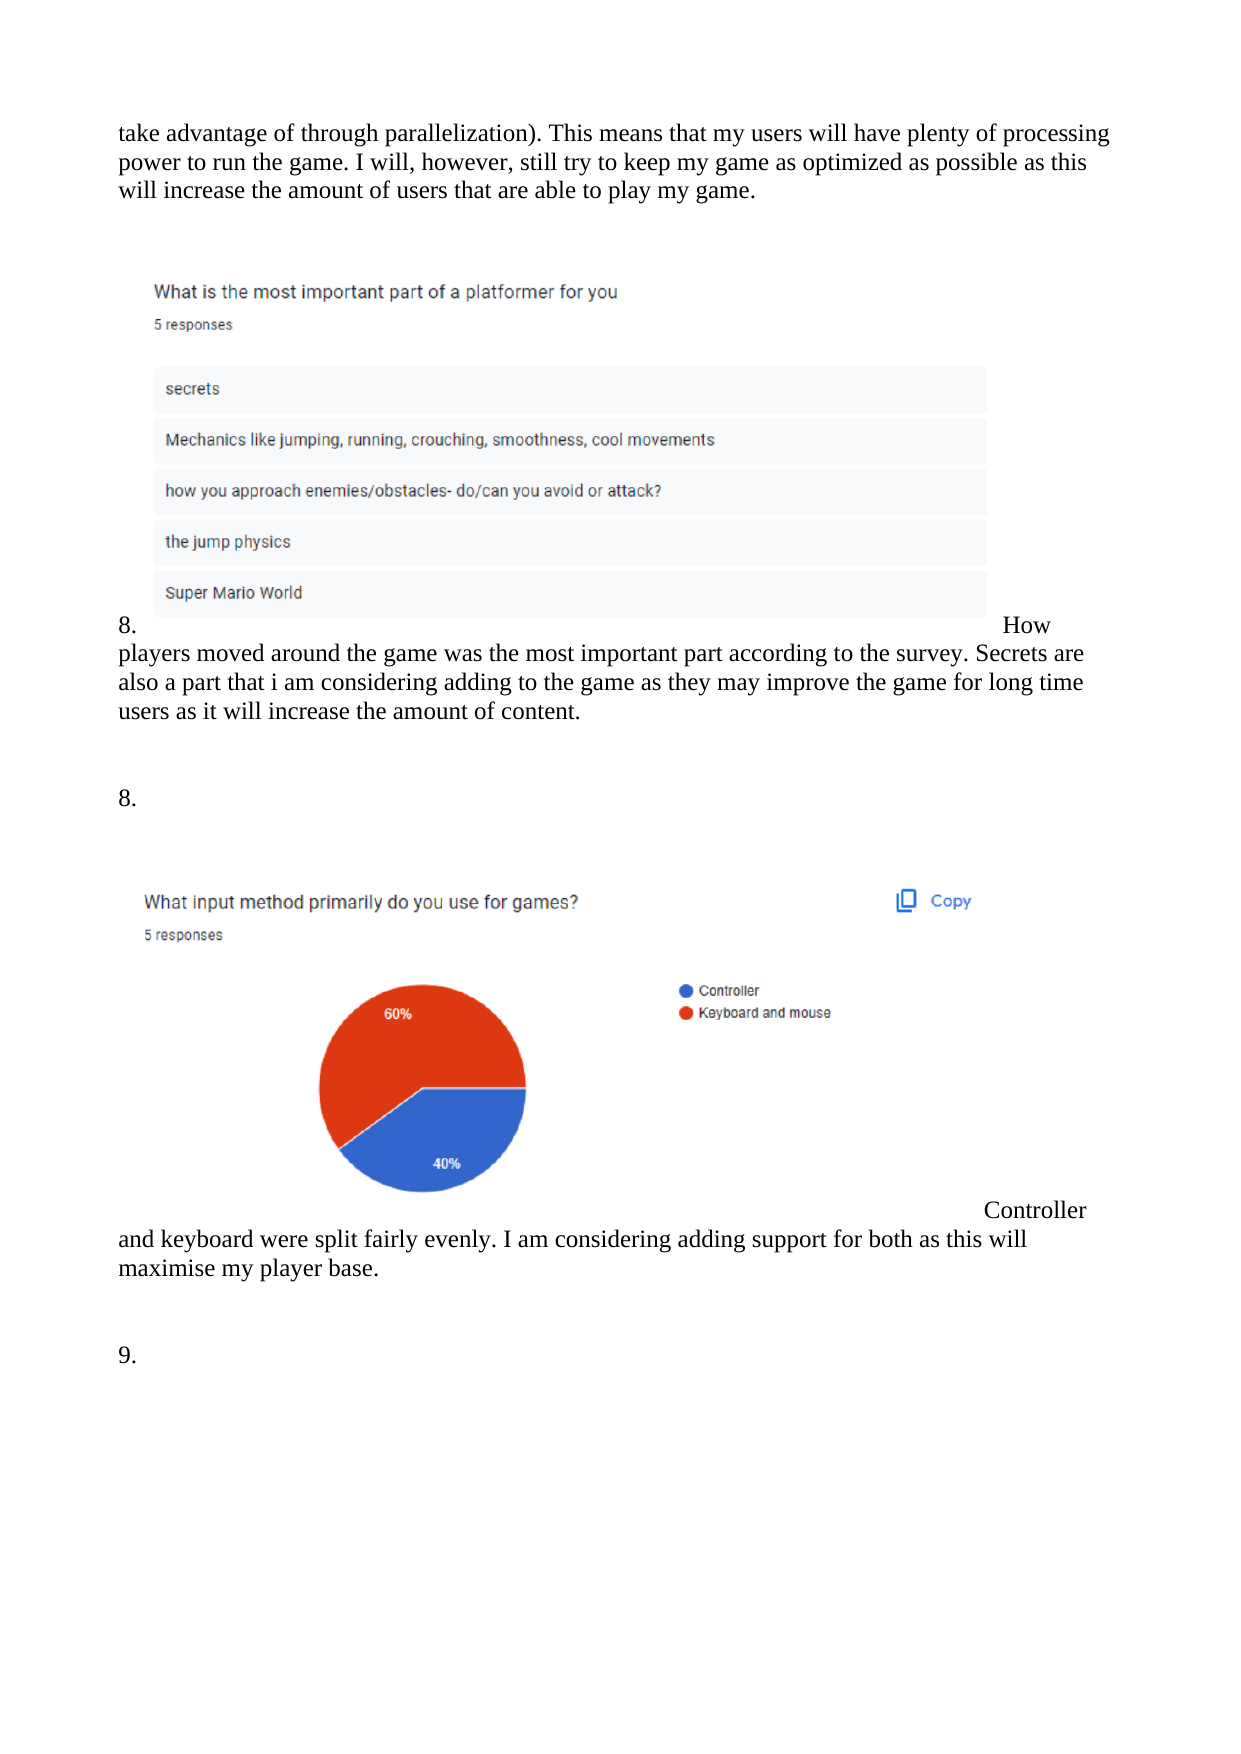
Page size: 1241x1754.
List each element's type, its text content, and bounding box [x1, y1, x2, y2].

text 8. [118, 783, 1122, 812]
text 8.How players moved around the game was the most important part according to the survey. Secrets are also a part that i am considering adding to the game as they may improve the game for long time users as it will increase the amount of content. [118, 263, 1122, 725]
text Controller and keyboard were split fairly evenly. I am considering adding support for both as this will maximise my player base. [118, 870, 1122, 1281]
text take advantage of through parallelization). This means that my users will have plenty of processing power to run the game. I will, however, still try to keep my game as optimized as possible as this will increase the amount of users that are able to play my game. [118, 118, 1122, 204]
text 9. [118, 1340, 1122, 1368]
